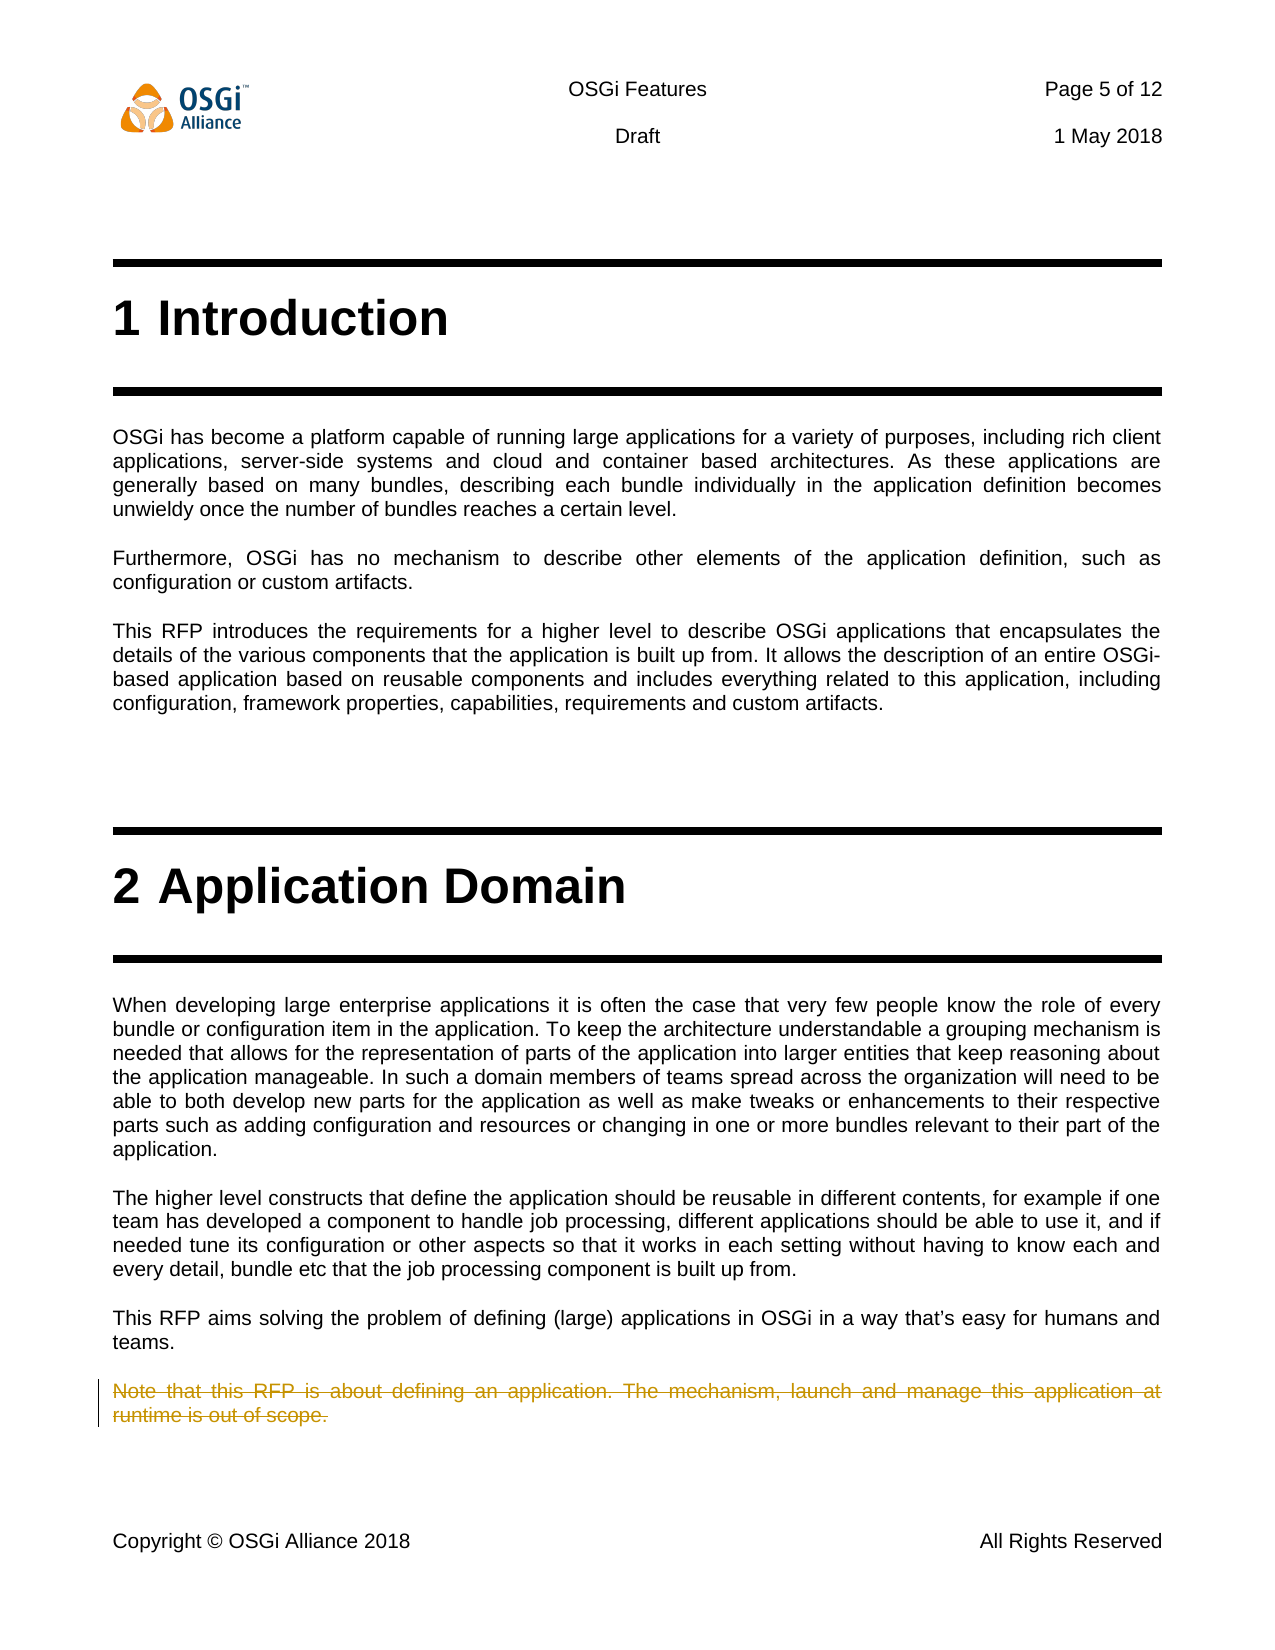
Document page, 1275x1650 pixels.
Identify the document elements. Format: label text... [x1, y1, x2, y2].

text Furthermore, OSGi has no mechanism to describe other elements of the application definition, such as configuration or custom artifacts. [112, 546, 1162, 593]
subtitle Introduction [112, 260, 1162, 396]
picture [113, 76, 257, 140]
text The higher level constructs that define the application should be reusable in different contents, for example if one team has developed a component to handle job processing, different applications should be able to use it, and if needed tune its configuration or other aspects so that it works in each setting without having to know each and every detail, bundle etc that the job processing component is built up from. [112, 1185, 1162, 1281]
text When developing large enterprise applications it is often the case that very few people know the role of every bundle or configuration item in the application. To keep the architecture understandable a grouping mechanism is needed that allows for the representation of parts of the application into larger entities that keep reasoning about the application manageable. In such a domain members of teams spread across the organization will need to be able to both develop new parts for the application as well as make tweaks or enhancements to their respective parts such as adding configuration and resources or changing in one or more bundles relevant to their part of the application. [112, 993, 1162, 1160]
subtitle Application Domain [112, 828, 1162, 963]
text This RFP introduces the requirements for a higher level to describe OSGi applications that encapsulates the details of the various components that the application is built up from. It allows the description of an entire OSGi-based application based on reusable components and includes everything related to this application, including configuration, framework properties, capabilities, requirements and custom artifacts. [112, 618, 1162, 714]
text OSGi has become a platform capable of running large applications for a variety of purposes, including rich client applications, server-side systems and cloud and container based architectures. As these applications are generally based on many bundles, describing each bundle individually in the application definition becomes unwieldy once the number of bundles reaches a certain level. [112, 425, 1162, 521]
text This RFP aims solving the problem of defining (large) applications in OSGi in a way that’s easy for humans and teams. [112, 1306, 1162, 1354]
